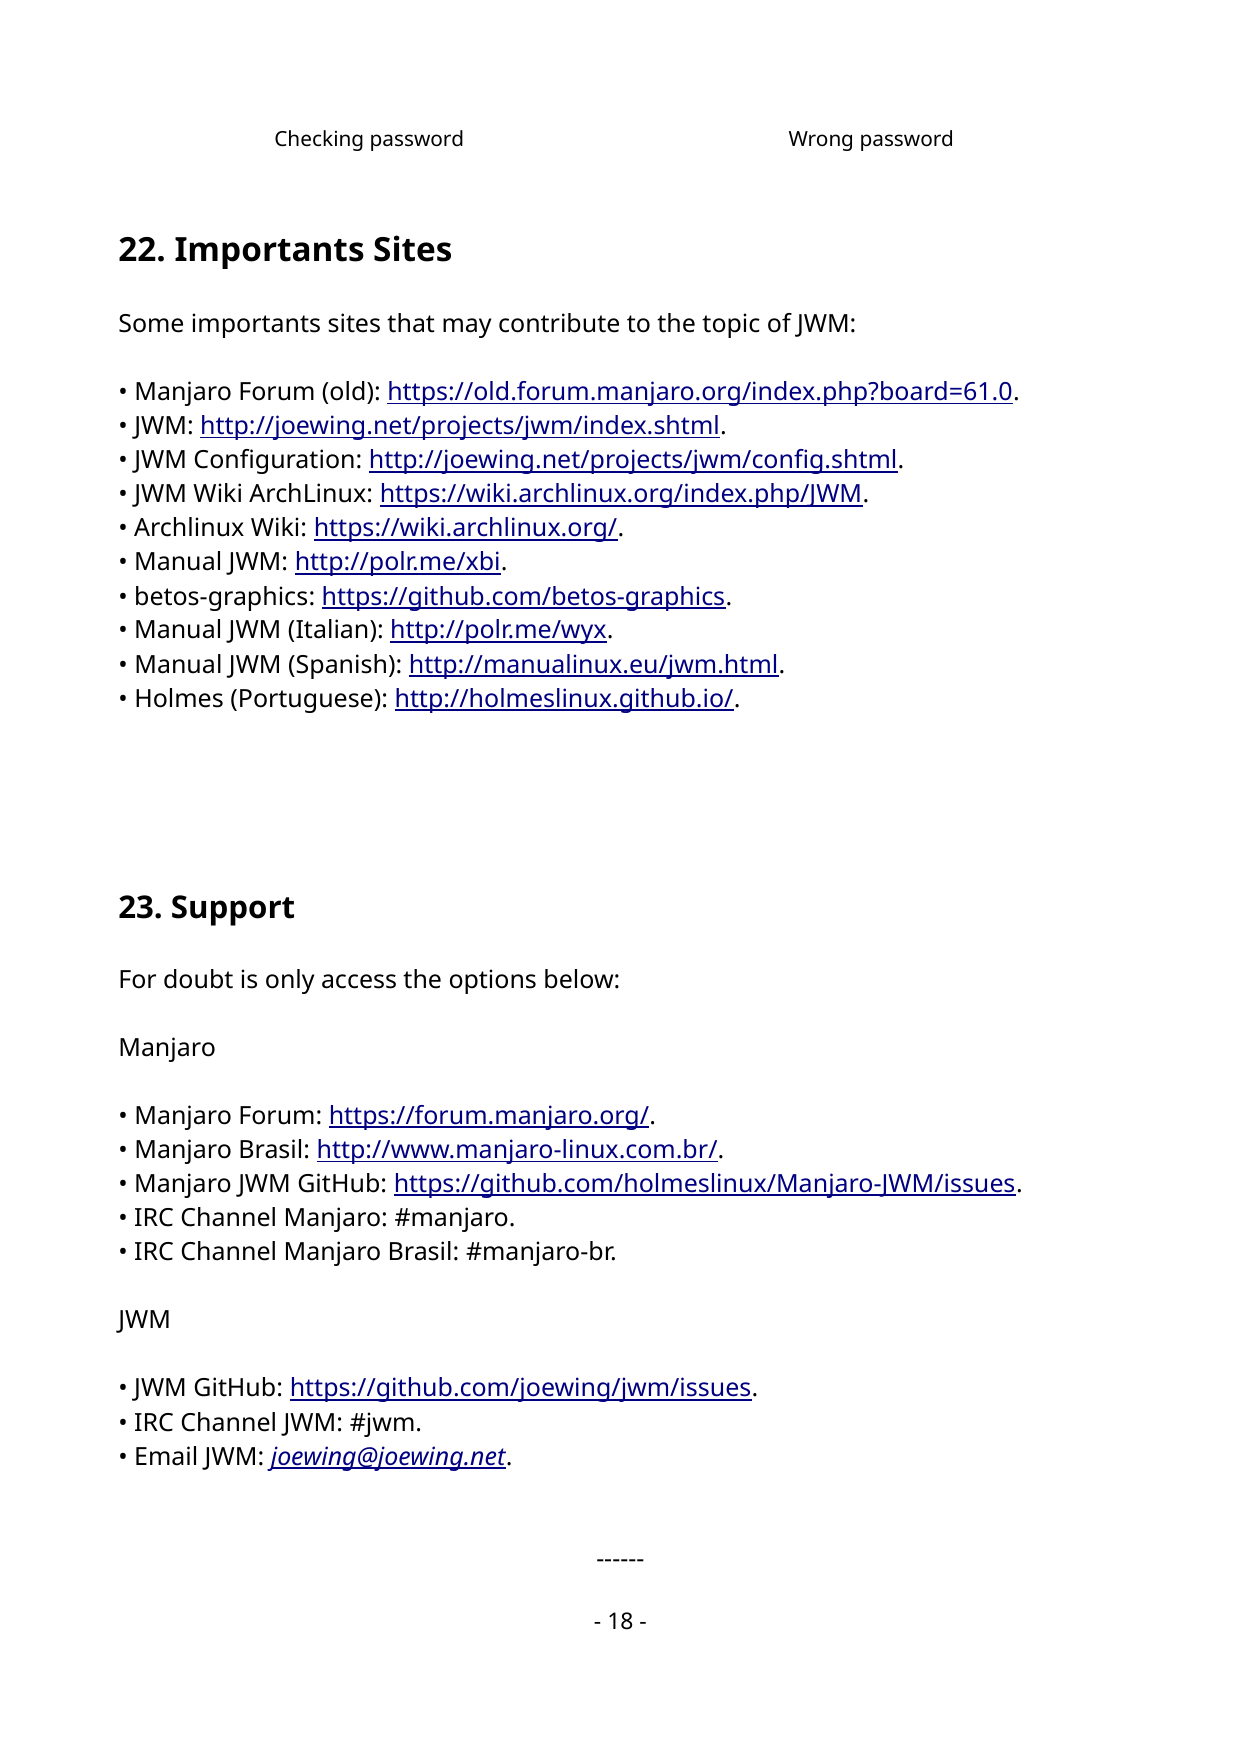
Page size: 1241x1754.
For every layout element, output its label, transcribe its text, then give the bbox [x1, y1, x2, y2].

text For doubt is only access the options below: [118, 961, 1122, 995]
text • JWM Wiki ArchLinux: https://wiki.archlinux.org/index.php/JWM. [118, 476, 1122, 510]
text • Manual JWM (Spanish): http://manualinux.eu/jwm.html. [118, 646, 1122, 680]
table_header Checking password [118, 118, 620, 158]
text • Email JWM: joewing@joewing.net. [118, 1438, 1122, 1472]
text • betos-graphics: https://github.com/betos-graphics. [118, 578, 1122, 612]
text JWM [118, 1302, 1122, 1336]
text • Manjaro Brasil: http://www.manjaro-linux.com.br/. [118, 1132, 1122, 1166]
text • JWM Configuration: http://joewing.net/projects/jwm/config.shtml. [118, 442, 1122, 476]
table_header Wrong password [620, 118, 1122, 158]
text • Manjaro Forum: https://forum.manjaro.org/. [118, 1098, 1122, 1132]
text • IRC Channel Manjaro: #manjaro. [118, 1200, 1122, 1234]
text • JWM GitHub: https://github.com/joewing/jwm/issues. [118, 1370, 1122, 1404]
text • Manual JWM: http://polr.me/xbi. [118, 544, 1122, 578]
text • Manjaro Forum (old): https://old.forum.manjaro.org/index.php?board=61.0. [118, 374, 1122, 408]
text ------ [118, 1540, 1122, 1574]
subtitle 22. Importants Sites [118, 226, 1122, 272]
text • Archlinux Wiki: https://wiki.archlinux.org/. [118, 510, 1122, 544]
text Some importants sites that may contribute to the topic of JWM: [118, 306, 1122, 340]
subtitle 23. Support [118, 885, 1122, 927]
text • IRC Channel Manjaro Brasil: #manjaro-br. [118, 1234, 1122, 1268]
text Manjaro [118, 1029, 1122, 1063]
text • IRC Channel JWM: #jwm. [118, 1404, 1122, 1438]
text • Manual JWM (Italian): http://polr.me/wyx. [118, 612, 1122, 646]
text • Holmes (Portuguese): http://holmeslinux.github.io/. [118, 680, 1122, 714]
text • Manjaro JWM GitHub: https://github.com/holmeslinux/Manjaro-JWM/issues. [118, 1166, 1122, 1200]
text • JWM: http://joewing.net/projects/jwm/index.shtml. [118, 408, 1122, 442]
